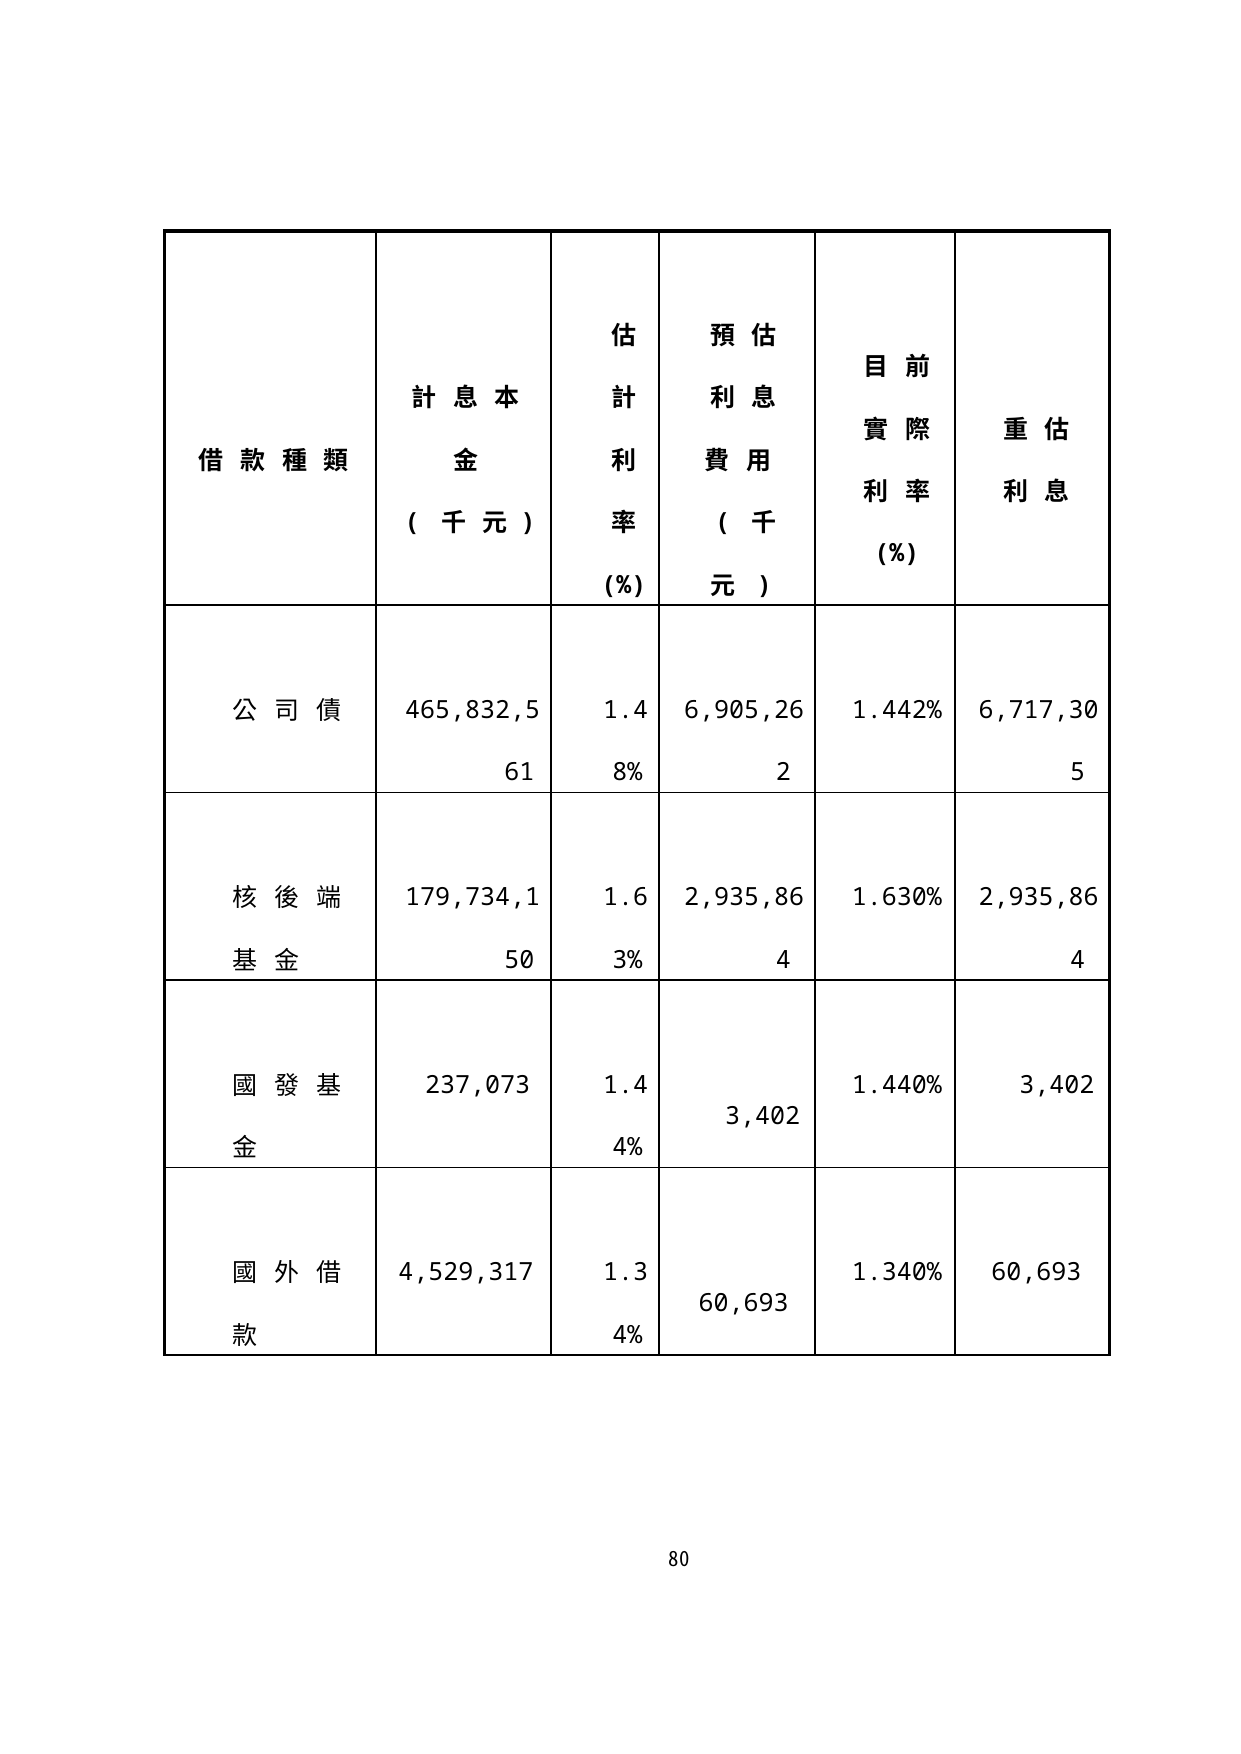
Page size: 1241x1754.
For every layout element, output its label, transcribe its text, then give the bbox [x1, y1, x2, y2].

table_cell 1.44% [552, 981, 658, 1167]
table_cell 2,935,864 [956, 793, 1108, 979]
table_cell 3,402 [660, 981, 814, 1167]
table_header 估計利率(%) [552, 233, 658, 604]
table_cell 1.630% [816, 793, 954, 979]
table_cell 465,832,561 [377, 606, 550, 792]
table_cell 國外借款 [166, 1168, 375, 1354]
table_cell 1.48% [552, 606, 658, 792]
table_cell 國發基金 [166, 981, 375, 1167]
table_cell 179,734,150 [377, 793, 550, 979]
table_header 計息本金 (千元) [377, 233, 550, 604]
table_cell 1.340% [816, 1168, 954, 1354]
table_cell 公司債 [166, 606, 375, 792]
table_cell 2,935,864 [660, 793, 814, 979]
table_cell 4,529,317 [377, 1168, 550, 1354]
table_cell 1.440% [816, 981, 954, 1167]
table_cell 1.34% [552, 1168, 658, 1354]
table_cell 1.442% [816, 606, 954, 792]
table_cell 6,717,305 [956, 606, 1108, 792]
table_header 重估利息 [956, 233, 1108, 604]
table_cell 237,073 [377, 981, 550, 1167]
table_cell 60,693 [956, 1168, 1108, 1354]
table_cell 6,905,262 [660, 606, 814, 792]
table_header 目前實際利率(%) [816, 233, 954, 604]
table_header 預估利息費用(千元) [660, 233, 814, 604]
table_cell 1.63% [552, 793, 658, 979]
table_cell 3,402 [956, 981, 1108, 1167]
table_header 借款種類 [166, 233, 375, 604]
table_cell 60,693 [660, 1168, 814, 1354]
table_cell 核後端基金 [166, 793, 375, 979]
